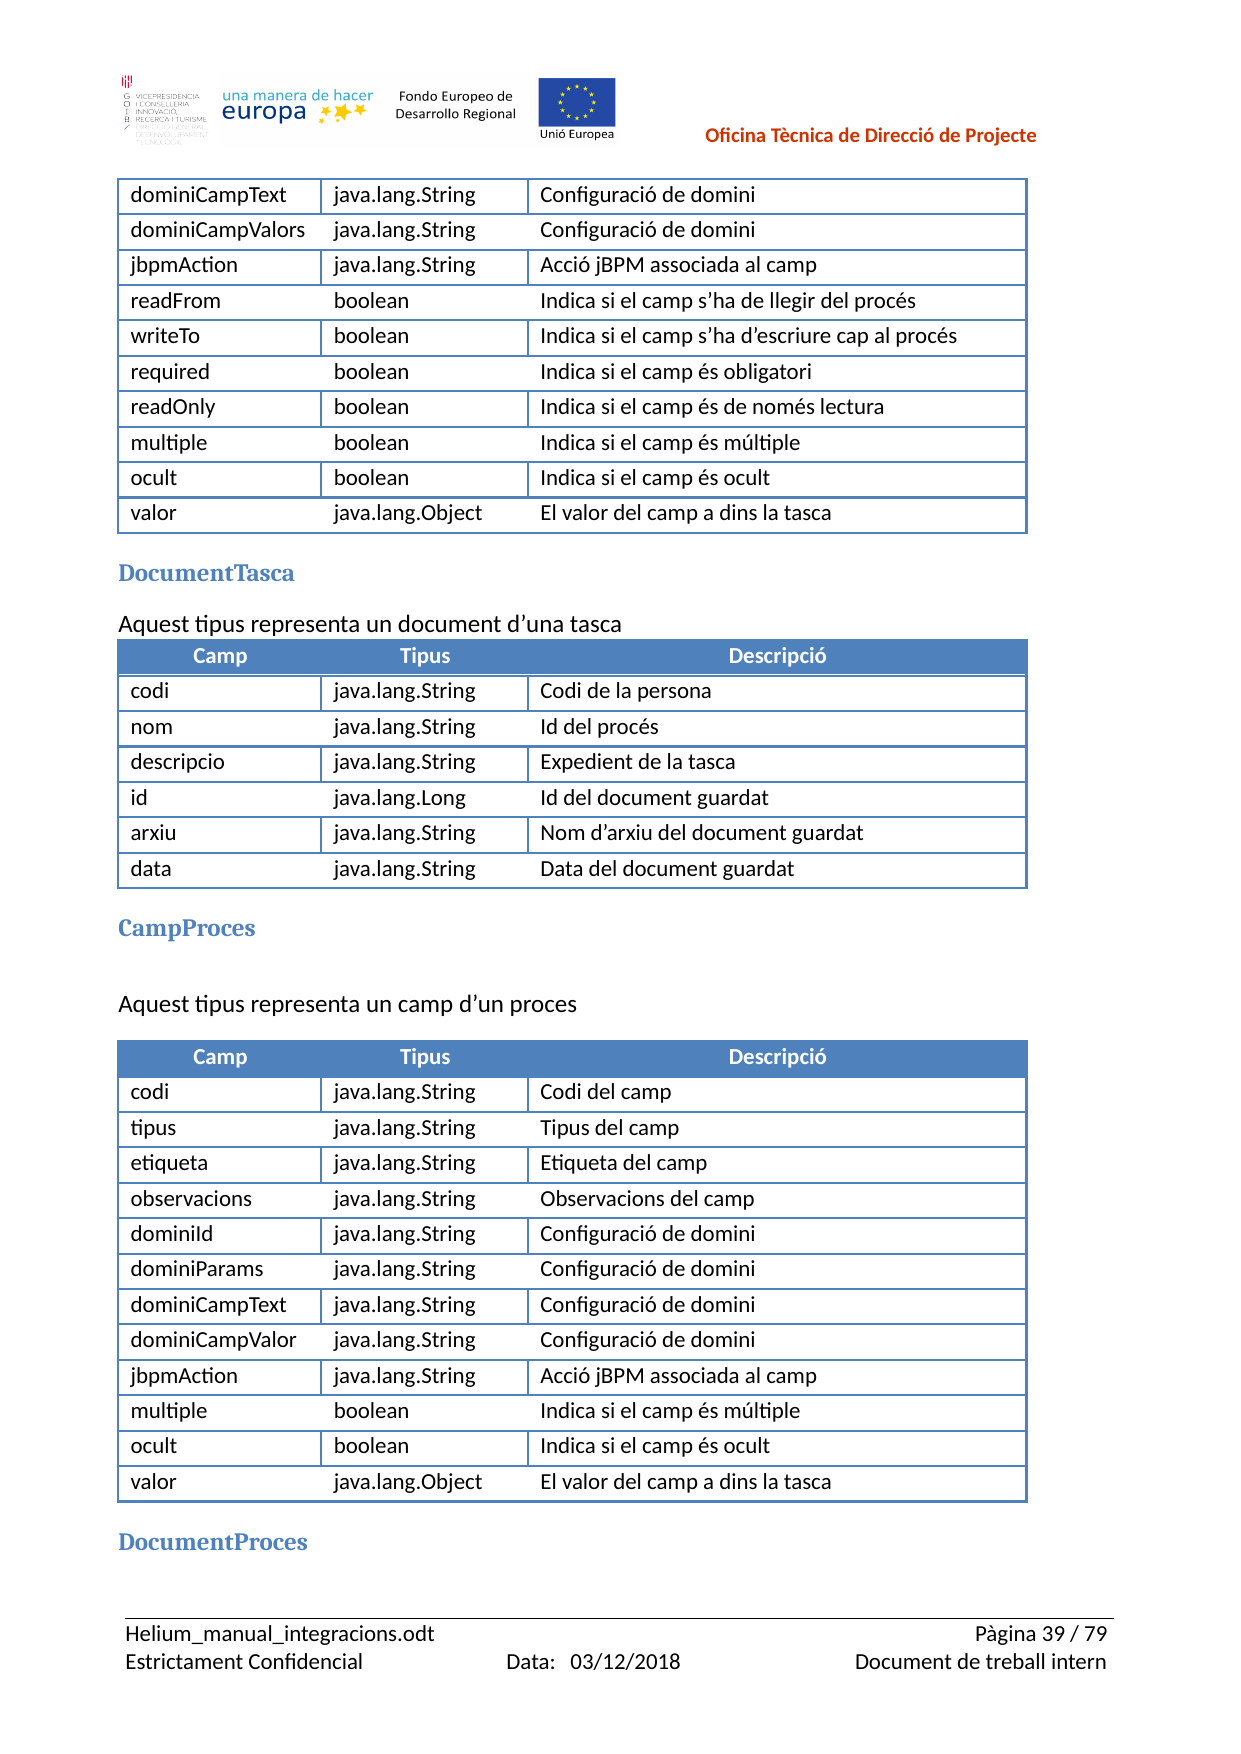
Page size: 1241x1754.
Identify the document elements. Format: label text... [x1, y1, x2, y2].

table_cell java.lang.String [322, 1148, 527, 1182]
table_cell Etiqueta del camp [529, 1148, 1025, 1182]
table_cell boolean [322, 1432, 527, 1465]
table_cell Id del document guardat [528, 783, 1025, 816]
table_cell jbpmAction [119, 1361, 320, 1394]
table_cell etiqueta [119, 1148, 320, 1182]
table_header Tipus [321, 1042, 528, 1075]
table_cell data [119, 854, 321, 887]
table_cell Codi del camp [529, 1078, 1025, 1111]
table_cell dominiCampText [119, 180, 320, 213]
table_header Camp [119, 1042, 321, 1075]
table_cell observacions [119, 1184, 321, 1217]
table_cell dominiParams [119, 1255, 321, 1288]
table_cell valor [119, 1467, 321, 1500]
table_cell writeTo [119, 321, 320, 355]
table_cell nom [119, 712, 321, 745]
table_cell Configuració de domini [528, 215, 1025, 248]
table_cell java.lang.String [322, 1078, 527, 1111]
table_header Camp [119, 641, 321, 674]
table_cell Acció jBPM associada al camp [529, 1361, 1025, 1394]
table_cell java.lang.String [322, 818, 527, 852]
table_cell java.lang.String [322, 1219, 527, 1252]
table_cell readFrom [119, 286, 321, 319]
table_cell dominiId [119, 1219, 320, 1252]
table_cell Indica si el camp és múltiple [528, 428, 1025, 461]
table_cell codi [119, 677, 320, 710]
table_cell java.lang.String [321, 1113, 528, 1146]
table_cell java.lang.String [321, 215, 528, 248]
table_cell dominiCampText [119, 1290, 320, 1323]
table_cell Codi de la persona [529, 677, 1025, 710]
table_cell Indica si el camp s’ha d’escriure cap al procés [529, 321, 1025, 355]
table_cell Indica si el camp és de només lectura [529, 392, 1025, 426]
table_cell multiple [119, 1396, 321, 1429]
text DocumentTasca [118, 559, 1122, 588]
table_cell Nom d’arxiu del document guardat [529, 818, 1025, 852]
table_cell Indica si el camp és ocult [529, 463, 1025, 496]
table_cell Acció jBPM associada al camp [529, 251, 1025, 284]
picture [118, 73, 213, 147]
text DocumentProces [118, 1527, 1122, 1556]
table_cell java.lang.String [321, 854, 528, 887]
table_cell Expedient de la tasca [529, 748, 1025, 781]
table_cell Configuració de domini [529, 180, 1025, 213]
table_cell readOnly [119, 392, 320, 426]
table_cell Tipus del camp [528, 1113, 1025, 1146]
table_cell boolean [322, 463, 527, 496]
table_cell Data del document guardat [528, 854, 1025, 887]
table_header Tipus [321, 641, 528, 674]
table_cell boolean [322, 321, 527, 355]
table_cell boolean [321, 357, 528, 390]
table_cell java.lang.Long [321, 783, 528, 816]
table_cell Configuració de domini [528, 1325, 1025, 1359]
table_cell id [119, 783, 321, 816]
table_cell Indica si el camp és múltiple [528, 1396, 1025, 1429]
table_cell java.lang.String [321, 1255, 528, 1288]
text Aquest tipus representa un document d’una tasca [118, 608, 1122, 639]
table_cell Indica si el camp és obligatori [528, 357, 1025, 390]
table_cell codi [119, 1078, 320, 1111]
table_cell Configuració de domini [529, 1290, 1025, 1323]
table_cell El valor del camp a dins la tasca [528, 499, 1025, 532]
table_cell Indica si el camp és ocult [529, 1432, 1025, 1465]
table_cell java.lang.String [322, 1361, 527, 1394]
table_cell java.lang.Object [321, 1467, 528, 1500]
table_cell required [119, 357, 321, 390]
table_cell multiple [119, 428, 321, 461]
table_cell java.lang.String [322, 251, 527, 284]
table_cell Configuració de domini [529, 1219, 1025, 1252]
table_header Descripció [528, 641, 1025, 674]
table_cell tipus [119, 1113, 321, 1146]
table_cell java.lang.String [321, 1184, 528, 1217]
table_cell boolean [321, 1396, 528, 1429]
table_cell Configuració de domini [528, 1255, 1025, 1288]
table_header Descripció [528, 1042, 1025, 1075]
table_cell boolean [321, 286, 528, 319]
table_cell ocult [119, 463, 320, 496]
table_cell java.lang.String [322, 1290, 527, 1323]
table_cell java.lang.Object [321, 499, 528, 532]
table_cell ocult [119, 1432, 320, 1465]
table_cell jbpmAction [119, 251, 320, 284]
table_cell boolean [322, 392, 527, 426]
text CampProces [118, 914, 1122, 943]
table_cell Id del procés [528, 712, 1025, 745]
table_cell Observacions del camp [528, 1184, 1025, 1217]
table_cell arxiu [119, 818, 320, 852]
table_cell descripcio [119, 748, 320, 781]
table_cell boolean [321, 428, 528, 461]
picture [219, 73, 621, 147]
text Aquest tipus representa un camp d’un proces [118, 989, 1122, 1019]
table_cell dominiCampValor [119, 1325, 321, 1359]
table_cell dominiCampValors [119, 215, 321, 248]
table_cell java.lang.String [322, 748, 527, 781]
table_cell java.lang.String [321, 1325, 528, 1359]
table_cell java.lang.String [322, 180, 527, 213]
table_cell java.lang.String [322, 677, 527, 710]
table_cell valor [119, 499, 321, 532]
table_cell El valor del camp a dins la tasca [528, 1467, 1025, 1500]
table_cell java.lang.String [321, 712, 528, 745]
table_cell Indica si el camp s’ha de llegir del procés [528, 286, 1025, 319]
